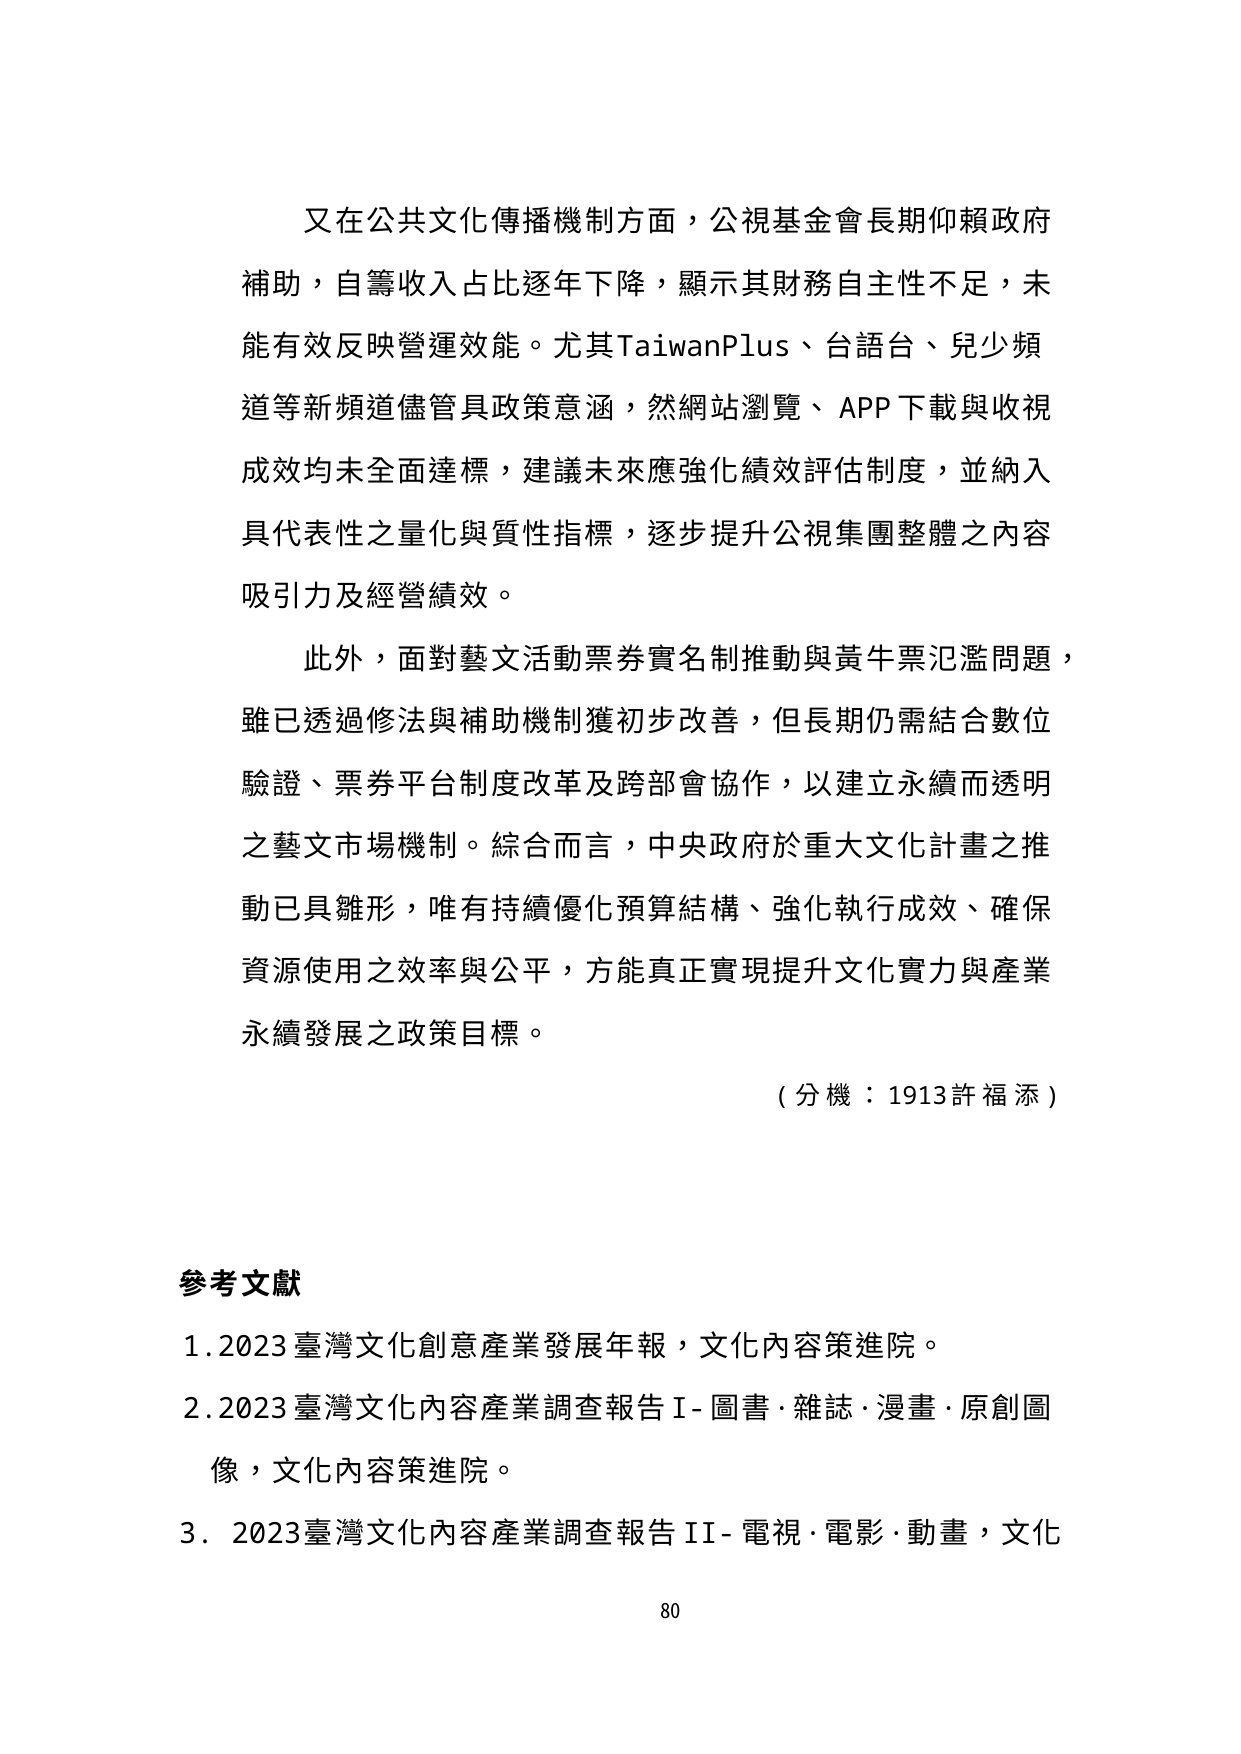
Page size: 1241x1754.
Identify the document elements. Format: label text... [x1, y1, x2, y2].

text 此外，面對藝文活動票券實名制推動與黃牛票氾濫問題，雖已透過修法與補助機制獲初步改善，但長期仍需結合數位驗證、票券平台制度改革及跨部會協作，以建立永續而透明之藝文市場機制。綜合而言，中央政府於重大文化計畫之推動已具雛形，唯有持續優化預算結構、強化執行成效、確保資源使用之效率與公平，方能真正實現提升文化實力與產業永續發展之政策目標。 [236, 615, 1063, 1052]
text 3. 2023臺灣文化內容產業調查報告II-電視·電影·動畫，文化 [176, 1490, 1063, 1552]
text 2.2023臺灣文化內容產業調查報告I-圖書·雜誌·漫畫·原創圖像，文化內容策進院。 [176, 1365, 1063, 1490]
text 又在公共文化傳播機制方面，公視基金會長期仰賴政府補助，自籌收入占比逐年下降，顯示其財務自主性不足，未能有效反映營運效能。尤其TaiwanPlus、台語台、兒少頻道等新頻道儘管具政策意涵，然網站瀏覽、APP下載與收視成效均未全面達標，建議未來應強化績效評估制度，並納入具代表性之量化與質性指標，逐步提升公視集團整體之內容吸引力及經營績效。 [236, 177, 1063, 615]
text 1.2023臺灣文化創意產業發展年報，文化內容策進院。 [176, 1302, 1063, 1365]
text 參考文獻 [177, 1240, 1063, 1302]
text (分機：1913許福添) [236, 1052, 1063, 1115]
